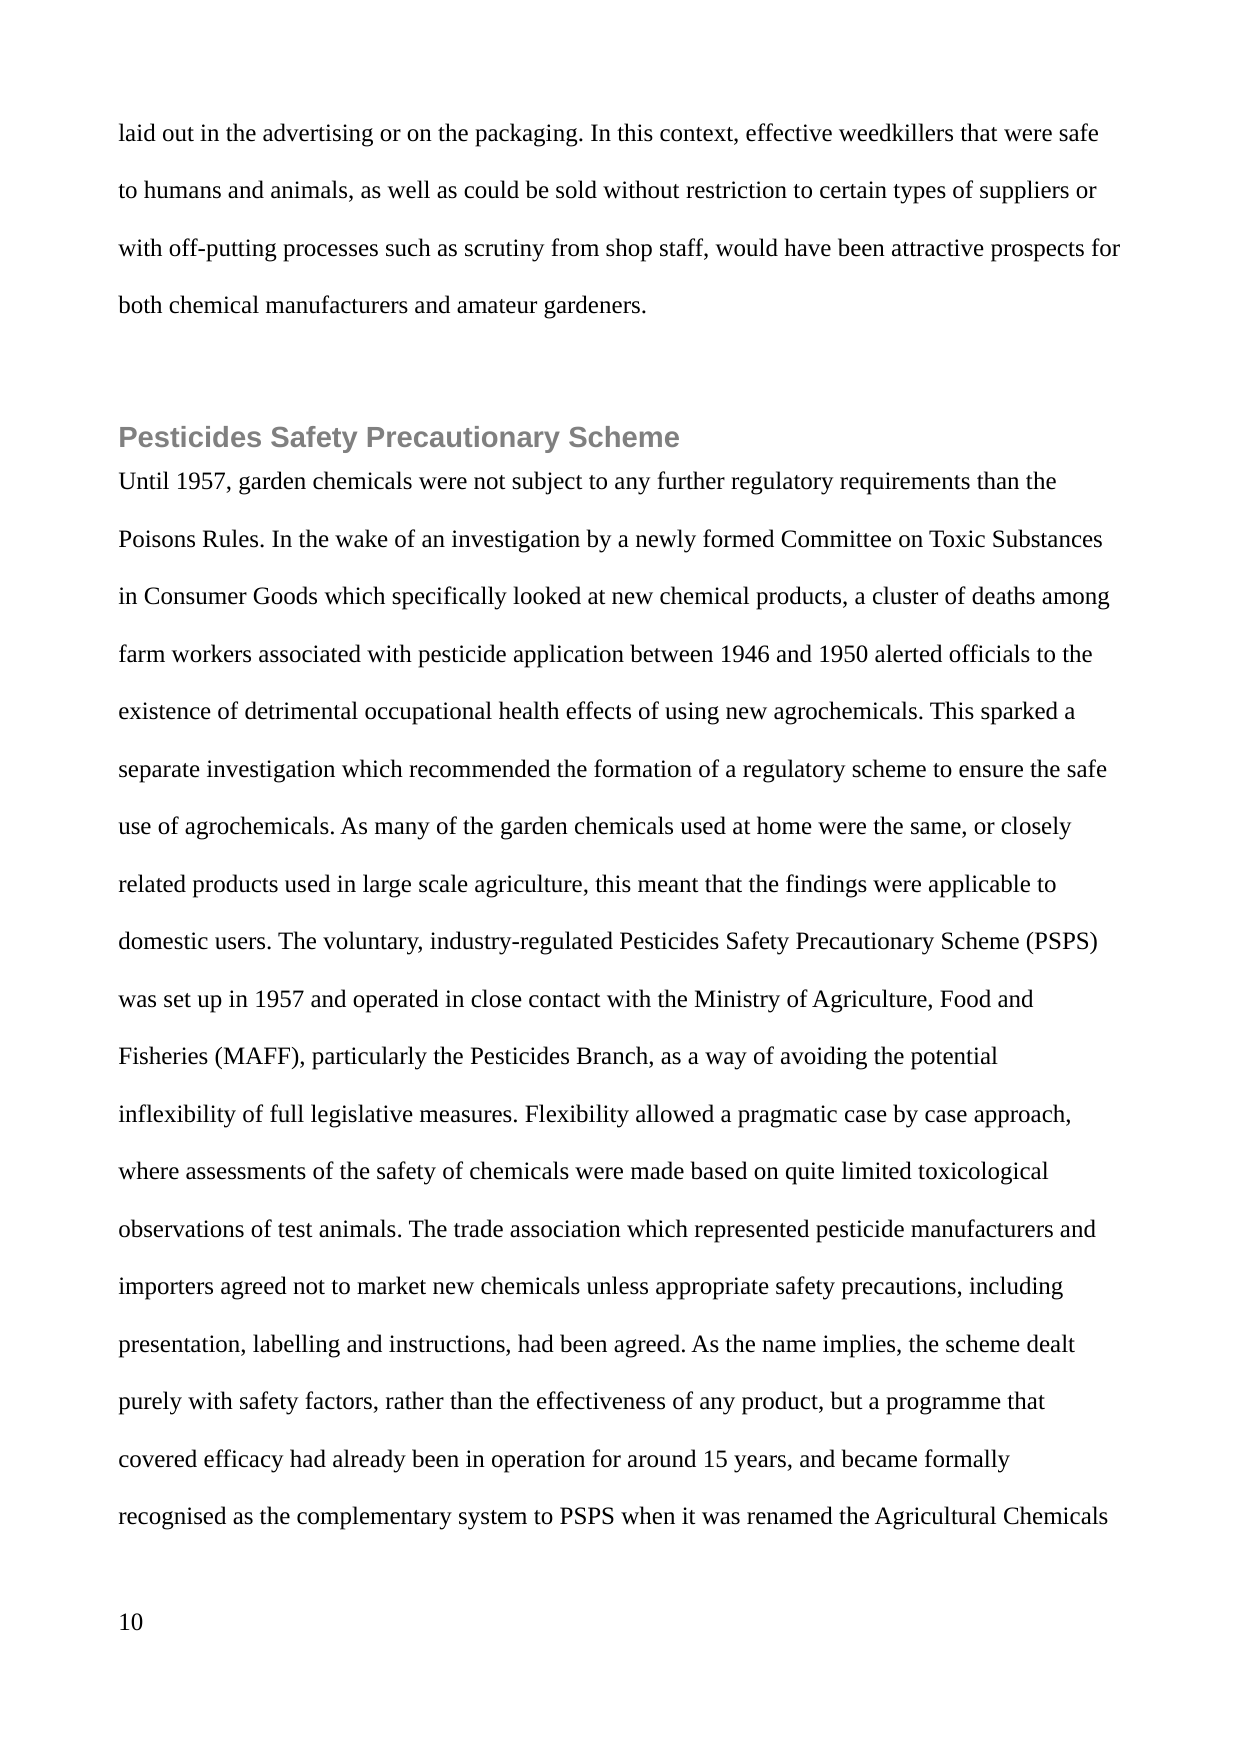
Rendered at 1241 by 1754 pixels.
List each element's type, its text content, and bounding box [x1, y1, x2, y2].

text Until 1957, garden chemicals were not subject to any further regulatory requirements than the Poisons Rules. In the wake of an investigation by a newly formed Committee on Toxic Substances in Consumer Goods which specifically looked at new chemical products, a cluster of deaths among farm workers associated with pesticide application between 1946 and 1950 alerted officials to the existence of detrimental occupational health effects of using new agrochemicals. This sparked a separate investigation which recommended the formation of a regulatory scheme to ensure the safe use of agrochemicals. As many of the garden chemicals used at home were the same, or closely related products used in large scale agriculture, this meant that the findings were applicable to domestic users. The voluntary, industry-regulated Pesticides Safety Precautionary Scheme (PSPS) was set up in 1957 and operated in close contact with the Ministry of Agriculture, Food and Fisheries (MAFF), particularly the Pesticides Branch, as a way of avoiding the potential inflexibility of full legislative measures. Flexibility allowed a pragmatic case by case approach, where assessments of the safety of chemicals were made based on quite limited toxicological observations of test animals. The trade association which represented pesticide manufacturers and importers agreed not to market new chemicals unless appropriate safety precautions, including presentation, labelling and instructions, had been agreed. As the name implies, the scheme dealt purely with safety factors, rather than the effectiveness of any product, but a programme that covered efficacy had already been in operation for around 15 years, and became formally recognised as the complementary system to PSPS when it was renamed the Agricultural Chemicals [118, 466, 1122, 1530]
text laid out in the advertising or on the packaging. In this context, effective weedkillers that were safe to humans and animals, as well as could be sold without restriction to certain types of suppliers or with off-putting processes such as scrutiny from shop staff, would have been attractive prospects for both chemical manufacturers and amateur gardeners. [118, 118, 1122, 319]
subtitle Pesticides Safety Precautionary Scheme [118, 420, 1122, 454]
